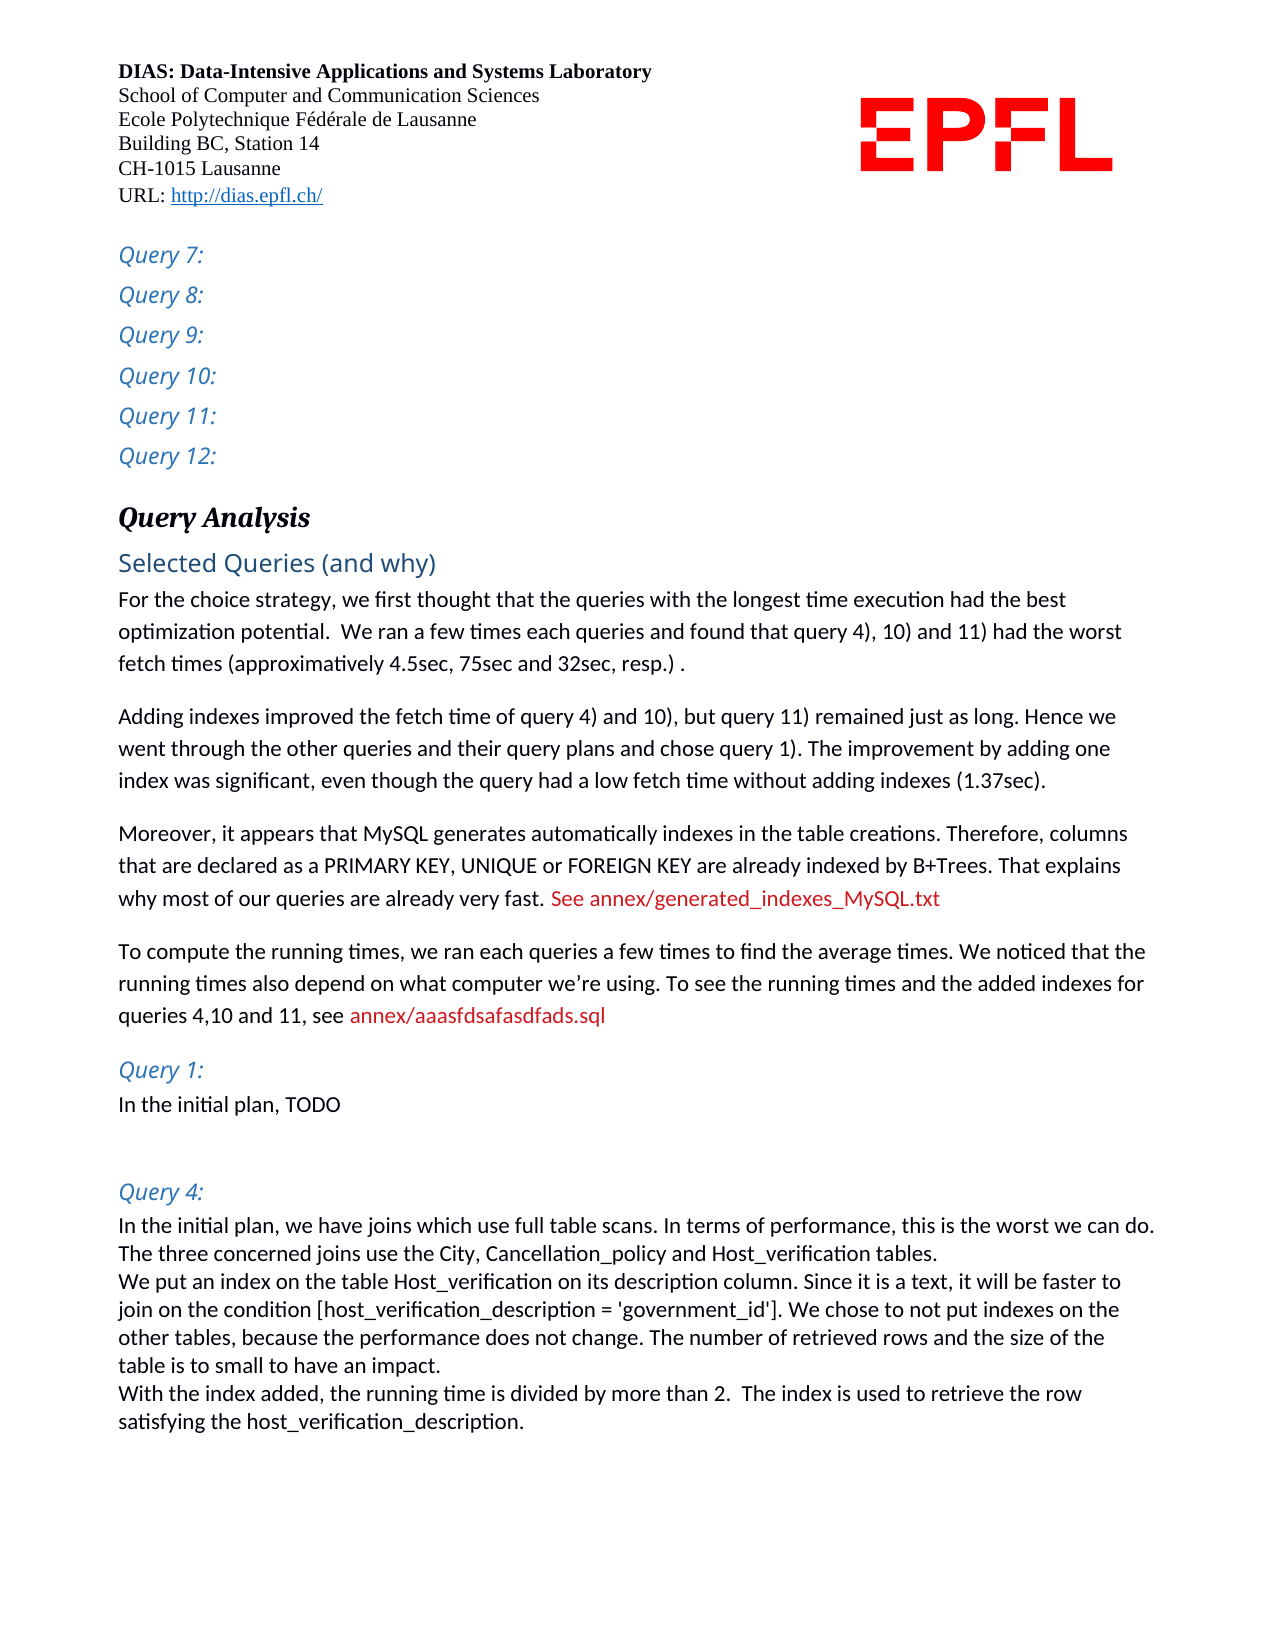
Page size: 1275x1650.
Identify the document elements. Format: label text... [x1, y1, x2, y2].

subtitle Query 8: [118, 279, 1157, 311]
text In the initial plan, we have joins which use full table scans. In terms of performance, this is the worst we can do. The three concerned joins use the City, Cancellation_policy and Host_verification tables. [118, 1211, 1157, 1267]
subtitle Query 11: [118, 400, 1157, 431]
text Moreover, it appears that MySQL generates automatically indexes in the table creations. Therefore, columns that are declared as a PRIMARY KEY, UNIQUE or FOREIGN KEY are already indexed by B+Trees. That explains why most of our queries are already very fast. See annex/generated_indexes_MySQL.txt [118, 819, 1157, 912]
text Adding indexes improved the fetch time of query 4) and 10), but query 11) remained just as long. Hence we went through the other queries and their query plans and chose query 1). The improvement by adding one index was significant, even though the query had a low fetch time without adding indexes (1.37sec). [118, 702, 1157, 794]
subtitle Query 7: [118, 239, 1157, 271]
subtitle Query 12: [118, 440, 1157, 471]
text For the choice strategy, we first thought that the queries with the longest time execution had the best optimization potential. We ran a few times each queries and found that query 4), 10) and 11) had the worst fetch times (approximatively 4.5sec, 75sec and 32sec, resp.) . [118, 585, 1157, 677]
subtitle Query 4: [118, 1175, 1157, 1207]
text With the index added, the running time is divided by more than 2. The index is used to retrieve the row satisfying the host_verification_description. [118, 1379, 1157, 1436]
subtitle Query 1: [118, 1054, 1157, 1086]
text To compute the running times, we ran each queries a few times to find the average times. We noticed that the running times also depend on what computer we’re using. To see the running times and the added indexes for queries 4,10 and 11, see annex/aaasfdsafasdfads.sql [118, 937, 1157, 1029]
subtitle Query 10: [118, 359, 1157, 391]
subtitle Selected Queries (and why) [118, 546, 1157, 579]
text In the initial plan, TODO [118, 1090, 1157, 1118]
text We put an index on the table Host_verification on its description column. Since it is a text, it will be faster to join on the condition [host_verification_description = 'government_id']. We chose to not put indexes on the other tables, because the performance does not change. The number of retrieved rows and the size of the table is to small to have an impact. [118, 1267, 1157, 1379]
subtitle Query 9: [118, 319, 1157, 351]
subtitle Query Analysis [118, 501, 1157, 534]
picture [829, 67, 1143, 203]
